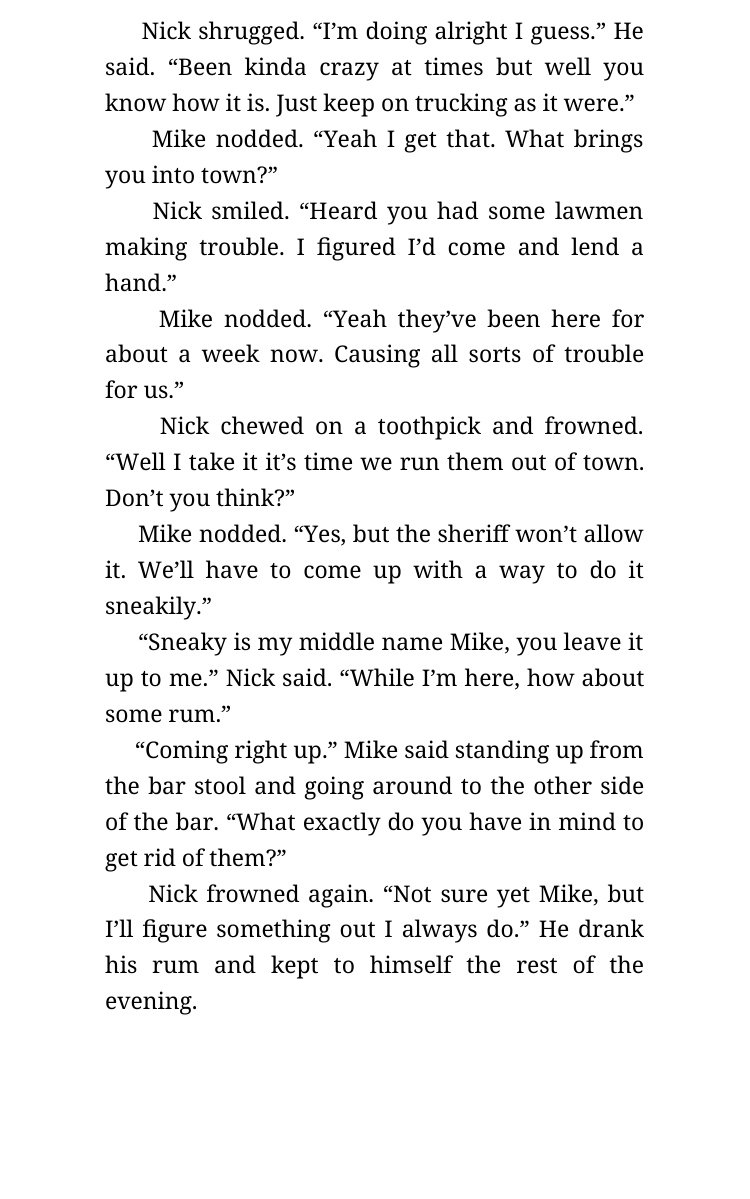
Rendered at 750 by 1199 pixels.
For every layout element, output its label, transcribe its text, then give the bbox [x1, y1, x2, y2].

text Mike nodded. “Yeah they’ve been here for about a week now. Causing all sorts of trouble for us.” [105, 302, 645, 406]
text Nick smiled. “Heard you had some lawmen making trouble. I figured I’d come and lend a hand.” [105, 195, 645, 298]
text Mike nodded. “Yeah I get that. What brings you into town?” [105, 123, 645, 190]
text Nick chewed on a toothpick and frowned. “Well I take it it’s time we run them out of town. Don’t you think?” [105, 410, 645, 513]
text “Coming right up.” Mike said standing up from the bar stool and going around to the other side of the bar. “What exactly do you have in mind to get rid of them?” [105, 734, 645, 873]
text Nick shrugged. “I’m doing alright I guess.” He said. “Been kinda crazy at times but well you know how it is. Just keep on trucking as it were.” [105, 15, 645, 118]
text Mike nodded. “Yes, but the sheriff won’t allow it. We’ll have to come up with a way to do it sneakily.” [105, 518, 645, 621]
text “Sneaky is my middle name Mike, you leave it up to me.” Nick said. “While I’m here, how about some rum.” [105, 626, 645, 729]
text Nick frowned again. “Not sure yet Mike, but I’ll figure something out I always do.” He drank his rum and kept to himself the rest of the evening. [105, 877, 645, 1017]
